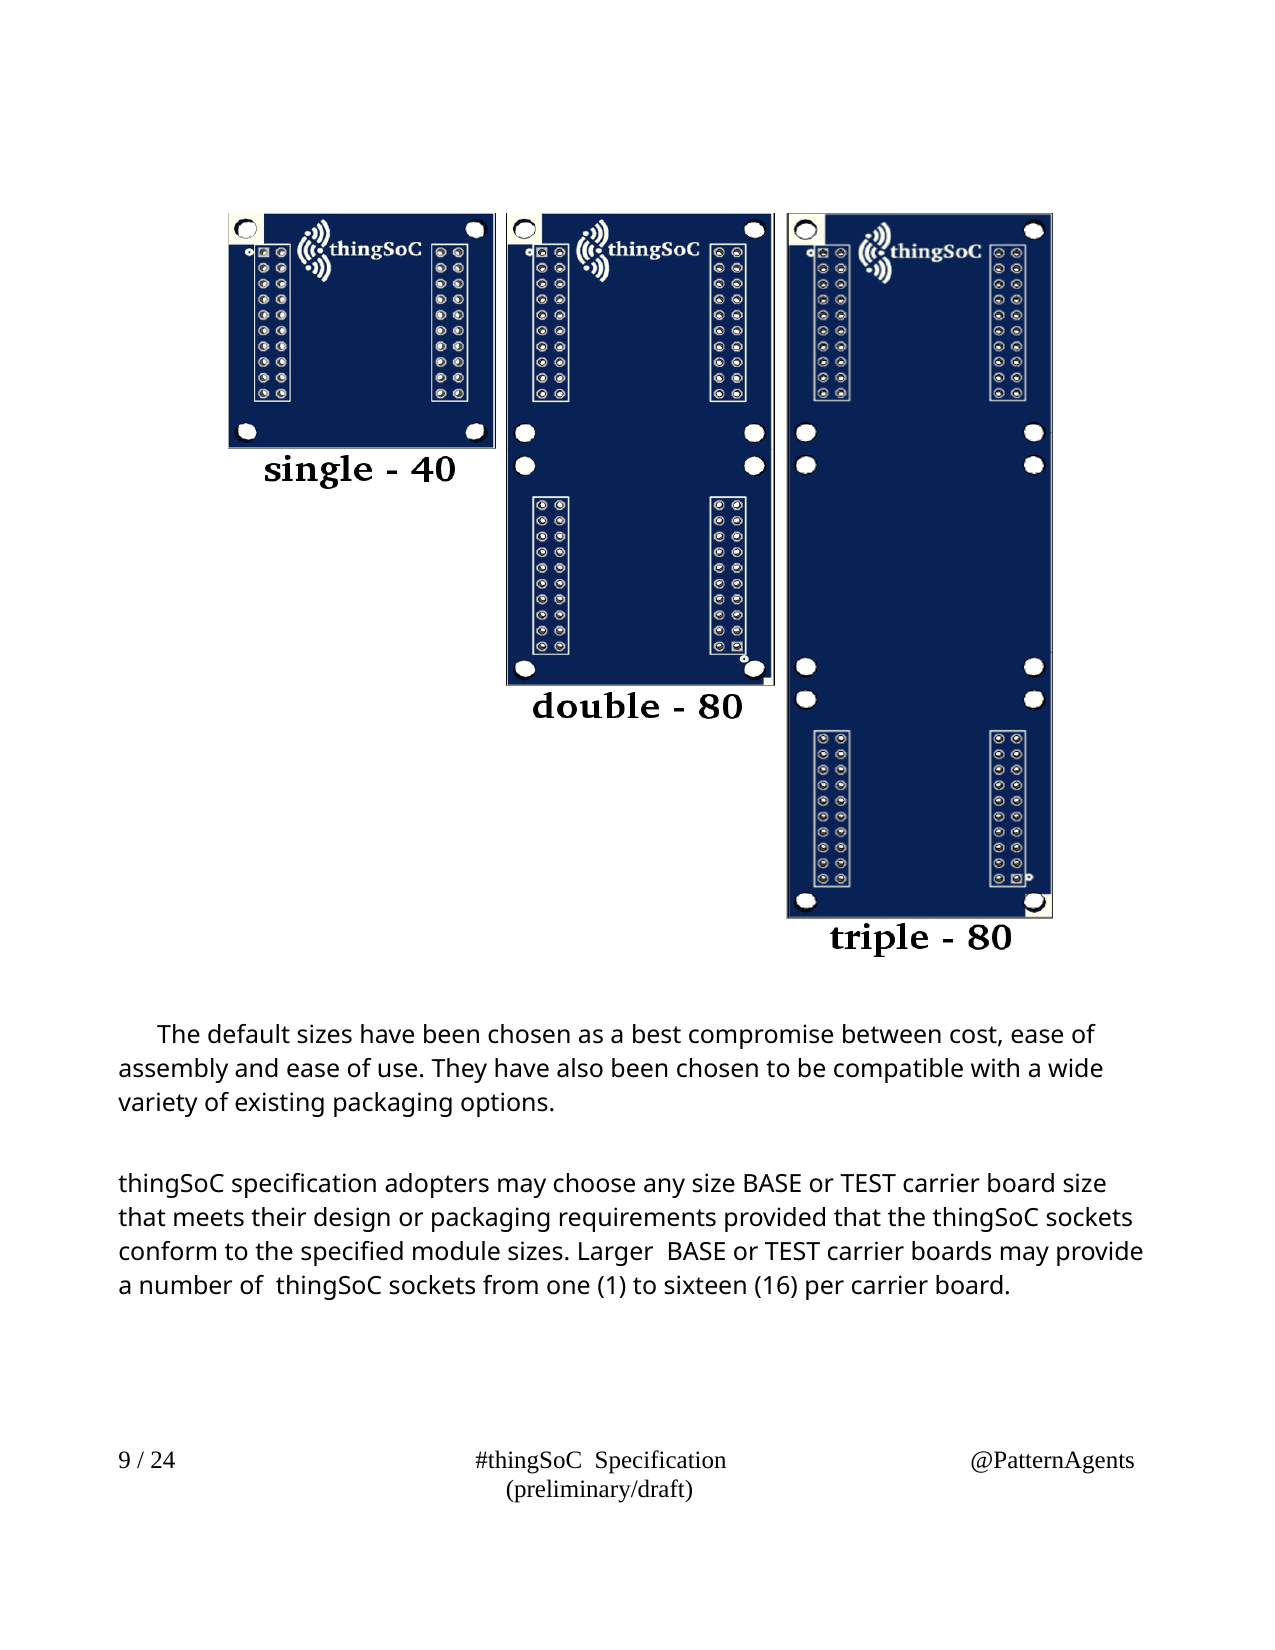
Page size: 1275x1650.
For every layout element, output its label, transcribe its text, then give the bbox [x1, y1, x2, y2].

text The default sizes have been chosen as a best compromise between cost, ease of assembly and ease of use. They have also been chosen to be compatible with a wide variety of existing packaging options. [118, 1017, 1157, 1153]
picture [218, 211, 1057, 971]
text thingSoC specification adopters may choose any size BASE or TEST carrier board size that meets their design or packaging requirements provided that the thingSoC sockets conform to the specified module sizes. Larger BASE or TEST carrier boards may provide a number of thingSoC sockets from one (1) to sixteen (16) per carrier board. [118, 1166, 1157, 1302]
